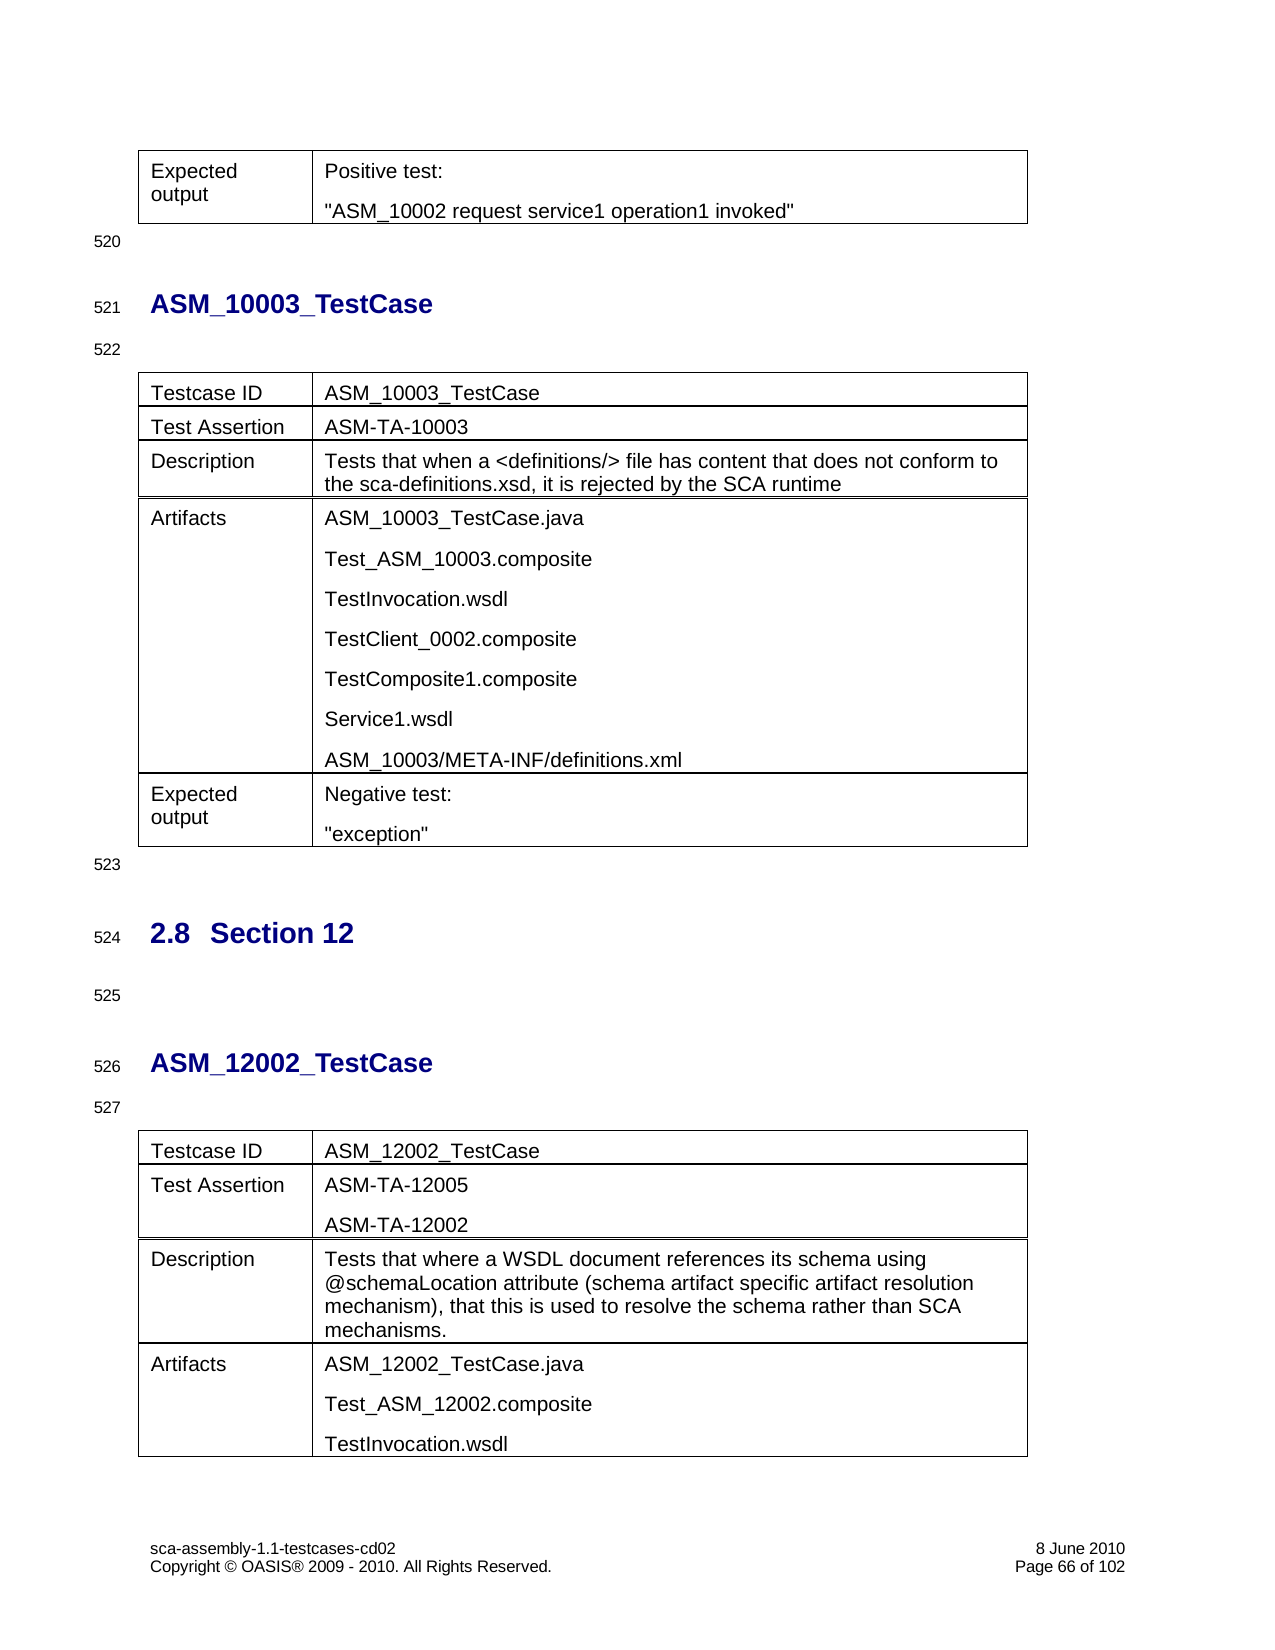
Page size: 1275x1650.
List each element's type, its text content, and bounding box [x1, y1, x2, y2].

subtitle Section 12 [150, 917, 1125, 949]
subtitle ASM_12002_TestCase [150, 1048, 1125, 1078]
table_cell Artifacts [139, 1344, 312, 1456]
table_cell Artifacts [139, 499, 312, 772]
table_cell ASM_10003_TestCase.java Test_ASM_10003.composite TestInvocation.wsdl TestClient_0002.composite TestComposite1.composite Service1.wsdl ASM_10003/META-INF/definitions.xml [313, 499, 1027, 772]
table_cell Description [139, 1240, 312, 1342]
table_cell Expected output [139, 151, 312, 223]
subtitle ASM_10003_TestCase [150, 289, 1125, 319]
table_header Testcase ID [139, 373, 312, 405]
table_cell ASM-TA-12005 ASM-TA-12002 [313, 1165, 1027, 1237]
table_cell ASM-TA-10003 [313, 407, 1027, 439]
table_header Testcase ID [139, 1131, 312, 1163]
table_cell Test Assertion [139, 407, 312, 439]
table_cell Expected output [139, 774, 312, 846]
table_cell Negative test: "exception" [313, 774, 1027, 846]
table_cell Test Assertion [139, 1165, 312, 1237]
table_header ASM_12002_TestCase [313, 1131, 1027, 1163]
table_cell Positive test: "ASM_10002 request service1 operation1 invoked" [313, 151, 1027, 223]
table_header ASM_10003_TestCase [313, 373, 1027, 405]
table_cell Description [139, 441, 312, 496]
table_cell Tests that where a WSDL document references its schema using @schemaLocation attribute (schema artifact specific artifact resolution mechanism), that this is used to resolve the schema rather than SCA mechanisms. [313, 1240, 1027, 1342]
table_cell Tests that when a <definitions/> file has content that does not conform to the sca-definitions.xsd, it is rejected by the SCA runtime [313, 441, 1027, 496]
table_cell ASM_12002_TestCase.java Test_ASM_12002.composite TestInvocation.wsdl [313, 1344, 1027, 1456]
